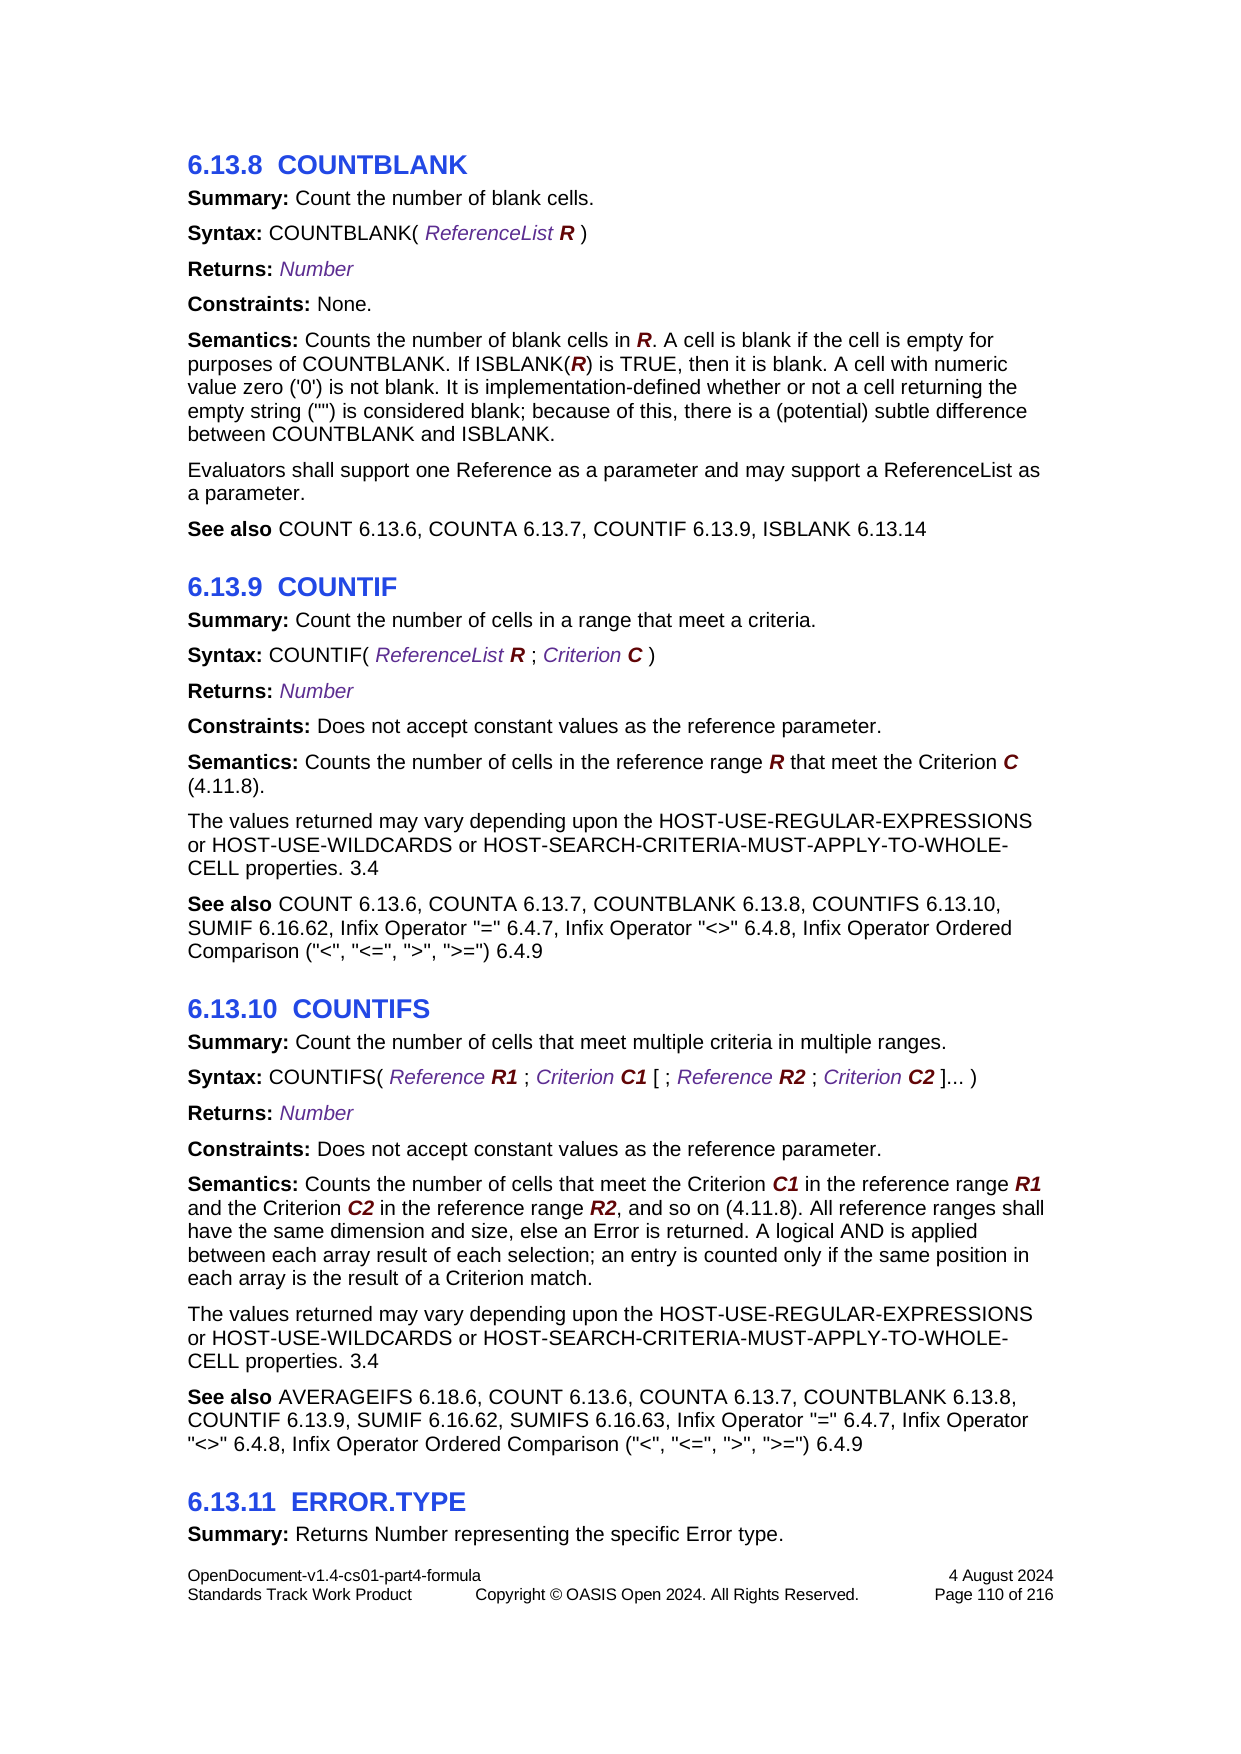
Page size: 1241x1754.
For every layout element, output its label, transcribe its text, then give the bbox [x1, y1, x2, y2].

text Syntax: COUNTBLANK( ReferenceList R ) [187, 222, 1053, 245]
text Summary: Count the number of cells in a range that meet a criteria. [187, 608, 1053, 632]
subtitle COUNTIF [187, 572, 1053, 602]
text Constraints: Does not accept constant values as the reference parameter. [187, 1137, 1053, 1161]
text See also COUNT 6.13.6, COUNTA 6.13.7, COUNTIF 6.13.9, ISBLANK 6.13.14 [187, 517, 1053, 541]
subtitle ERROR.TYPE [187, 1487, 1053, 1517]
subtitle COUNTBLANK [187, 150, 1053, 180]
text See also AVERAGEIFS 6.18.6, COUNT 6.13.6, COUNTA 6.13.7, COUNTBLANK 6.13.8, COUNTIF 6.13.9, SUMIF 6.16.62, SUMIFS 6.16.63, Infix Operator "=" 6.4.7, Infix Operator "<>" 6.4.8, Infix Operator Ordered Comparison ("<", "<=", ">", ">=") 6.4.9 [187, 1385, 1053, 1456]
text The values returned may vary depending upon the HOST-USE-REGULAR-EXPRESSIONS or HOST-USE-WILDCARDS or HOST-SEARCH-CRITERIA-MUST-APPLY-TO-WHOLE-CELL properties. 3.4 [187, 810, 1053, 880]
text Semantics: Counts the number of cells that meet the Criterion C1 in the reference range R1 and the Criterion C2 in the reference range R2, and so on (4.11.8). All reference ranges shall have the same dimension and size, else an Error is returned. A logical AND is applied between each array result of each selection; an entry is counted only if the same position in each array is the result of a Criterion match. [187, 1173, 1053, 1290]
text The values returned may vary depending upon the HOST-USE-REGULAR-EXPRESSIONS or HOST-USE-WILDCARDS or HOST-SEARCH-CRITERIA-MUST-APPLY-TO-WHOLE-CELL properties. 3.4 [187, 1302, 1053, 1373]
text Summary: Count the number of blank cells. [187, 186, 1053, 209]
text See also COUNT 6.13.6, COUNTA 6.13.7, COUNTBLANK 6.13.8, COUNTIFS 6.13.10, SUMIF 6.16.62, Infix Operator "=" 6.4.7, Infix Operator "<>" 6.4.8, Infix Operator Ordered Comparison ("<", "<=", ">", ">=") 6.4.9 [187, 892, 1053, 963]
text Syntax: COUNTIF( ReferenceList R ; Criterion C ) [187, 644, 1053, 667]
text Returns: Number [187, 679, 1053, 703]
text Constraints: Does not accept constant values as the reference parameter. [187, 715, 1053, 738]
text Returns: Number [187, 257, 1053, 281]
text Evaluators shall support one Reference as a parameter and may support a ReferenceList as a parameter. [187, 458, 1053, 505]
text Returns: Number [187, 1101, 1053, 1125]
text Syntax: COUNTIFS( Reference R1 ; Criterion C1 [ ; Reference R2 ; Criterion C2 ]... ) [187, 1066, 1053, 1089]
text Semantics: Counts the number of cells in the reference range R that meet the Criterion C (4.11.8). [187, 751, 1053, 798]
text Constraints: None. [187, 293, 1053, 316]
text Summary: Count the number of cells that meet multiple criteria in multiple ranges. [187, 1030, 1053, 1054]
text Summary: Returns Number representing the specific Error type. [187, 1523, 1053, 1546]
subtitle COUNTIFS [187, 994, 1053, 1024]
text Semantics: Counts the number of blank cells in R. A cell is blank if the cell is empty for purposes of COUNTBLANK. If ISBLANK(R) is TRUE, then it is blank. A cell with numeric value zero ('0') is not blank. It is implementation-defined whether or not a cell returning the empty string ("") is considered blank; because of this, there is a (potential) subtle difference between COUNTBLANK and ISBLANK. [187, 328, 1053, 446]
